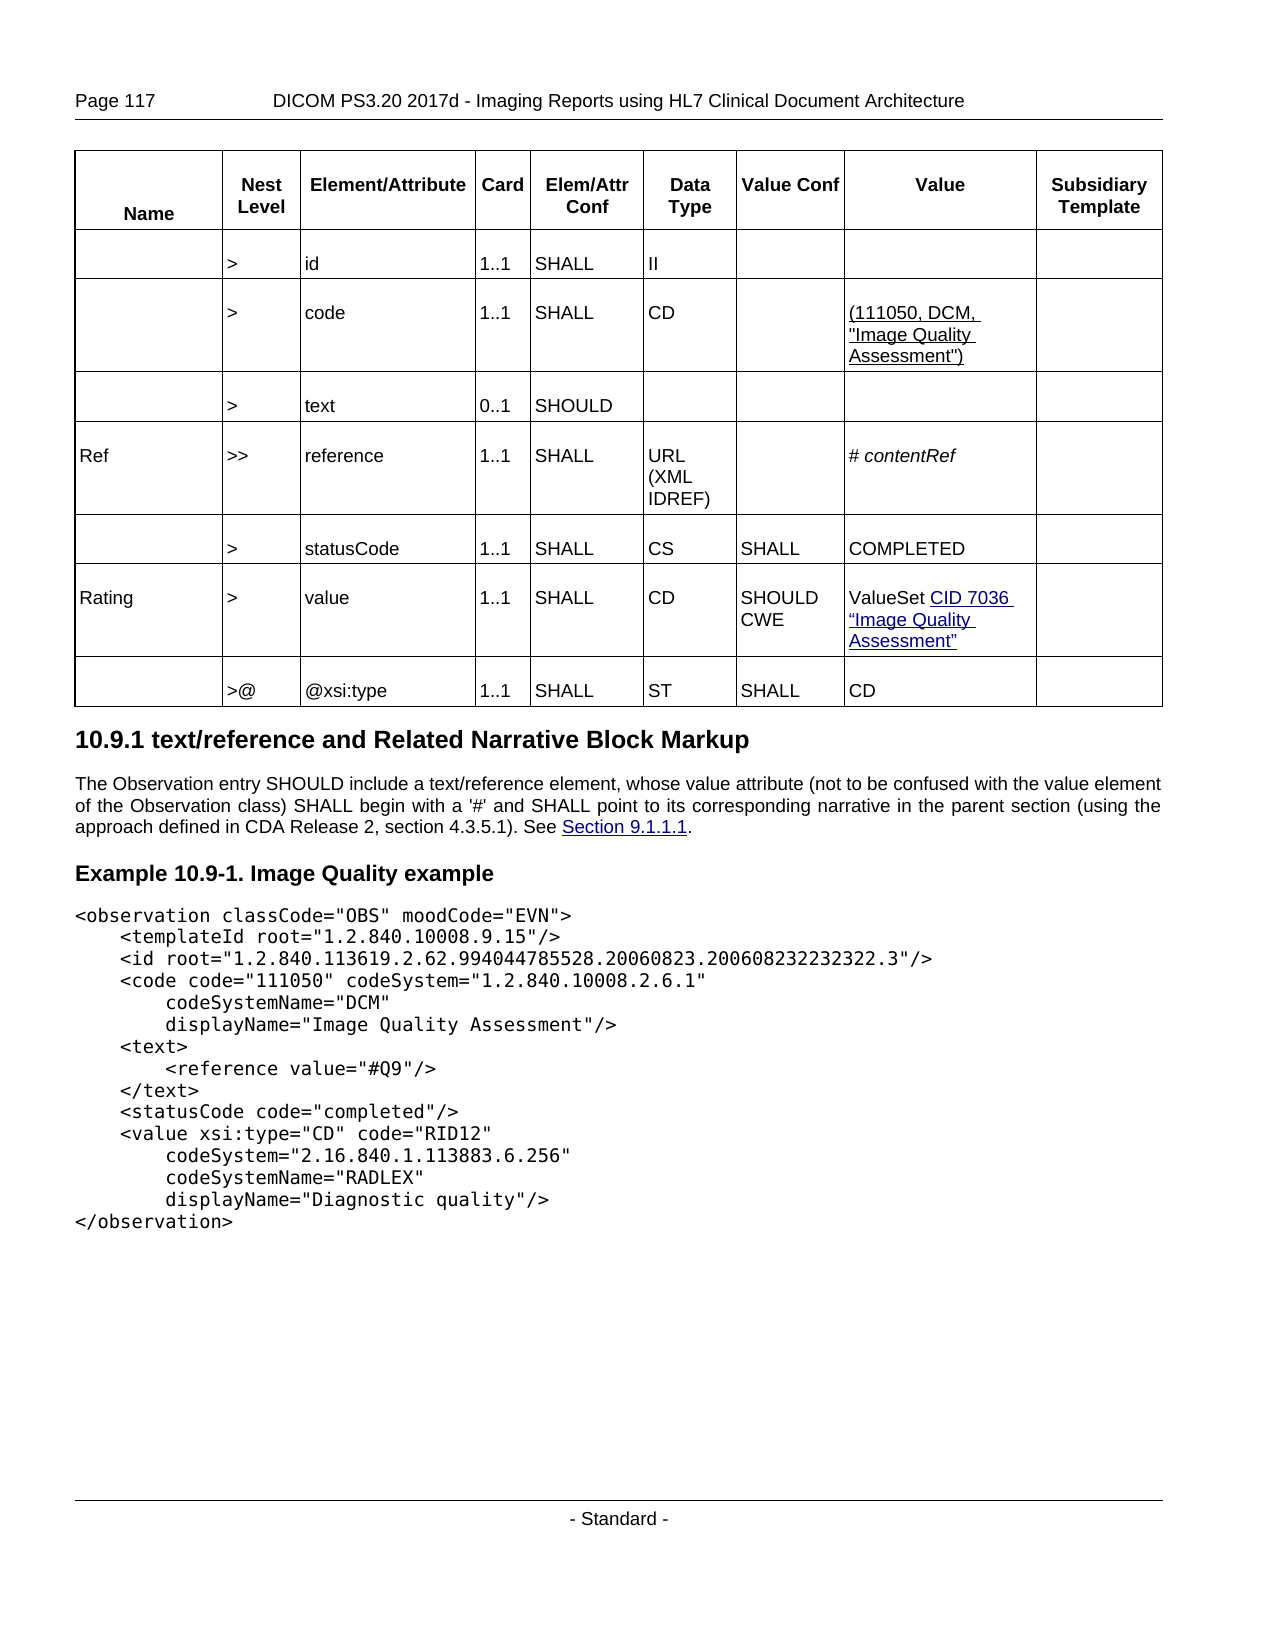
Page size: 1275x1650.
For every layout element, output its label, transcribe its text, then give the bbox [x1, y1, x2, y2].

table_cell 1..1 [476, 657, 530, 706]
table_cell value [301, 564, 475, 656]
table_cell > [223, 515, 300, 563]
table_cell SHALL [737, 657, 844, 706]
table_cell SHALL [531, 657, 643, 706]
table_cell > [223, 564, 300, 656]
table_cell [845, 230, 1036, 278]
table_header Name [76, 151, 222, 228]
table_cell 1..1 [476, 230, 530, 278]
table_cell 1..1 [476, 564, 530, 656]
table_cell > [223, 279, 300, 371]
table_header Data Type [644, 151, 736, 228]
table_cell [76, 372, 222, 421]
table_cell # content​Ref [845, 422, 1036, 513]
text The Observation entry SHOULD include a text/reference element, whose value attribute (not to be confused with the value element of the Observation class) SHALL begin with a '#' and SHALL point to its corresponding narrative in the parent section (using the approach defined in CDA Release 2, section 4.3.5.1). See Section 9.1.1.1. [75, 773, 1162, 838]
table_cell [1037, 372, 1162, 421]
table_cell SHALL [531, 230, 643, 278]
table_cell code [301, 279, 475, 371]
table_cell CD [644, 279, 736, 371]
table_cell (111050, DCM, "Image Quality Assessment") [845, 279, 1036, 371]
table_cell [737, 422, 844, 513]
table_cell 0..1 [476, 372, 530, 421]
text Example 10.9-1. Image Quality example [75, 860, 1162, 886]
table_header Element/​Attribute [301, 151, 475, 228]
table_header Value Conf [737, 151, 844, 228]
table_cell ST [644, 657, 736, 706]
text <observation classCode="OBS" moodCode="EVN"> <templateId root="1.2.840.10008.9.15"/> <id root="1.2.840.113619.2.62.994044785528.20060823.200608232232322.3"/> <code code="111050" codeSystem="1.2.840.10008.2.6.1" codeSystemName="DCM" displayName="Image Quality Assessment"/> <text> <reference value="#Q9"/> </text> <statusCode code="completed"/> <value xsi:type="CD" code="RID12" codeSystem="2.16.840.1.113883.6.256" codeSystemName="RADLEX" displayName="Diagnostic quality"/> </observation> [75, 905, 1162, 1233]
table_header Card [476, 151, 530, 228]
table_cell II [644, 230, 736, 278]
table_cell SHOULD CWE [737, 564, 844, 656]
table_cell COMPLETED [845, 515, 1036, 563]
table_cell SHALL [531, 422, 643, 513]
table_cell [76, 230, 222, 278]
table_cell SHALL [531, 515, 643, 563]
table_cell status​Code [301, 515, 475, 563]
table_cell 1..1 [476, 515, 530, 563]
table_cell >@ [223, 657, 300, 706]
table_cell Ref [76, 422, 222, 513]
table_cell [1037, 564, 1162, 656]
table_cell >> [223, 422, 300, 513]
table_cell SHALL [531, 279, 643, 371]
table_cell SHOULD [531, 372, 643, 421]
table_cell [76, 515, 222, 563]
table_cell text [301, 372, 475, 421]
table_header Value [845, 151, 1036, 228]
table_cell reference [301, 422, 475, 513]
table_cell 1..1 [476, 422, 530, 513]
table_cell [76, 279, 222, 371]
table_cell CD [845, 657, 1036, 706]
table_cell [845, 372, 1036, 421]
table_cell [1037, 515, 1162, 563]
table_cell [76, 657, 222, 706]
table_cell @xsi:type [301, 657, 475, 706]
table_cell SHALL [531, 564, 643, 656]
table_cell > [223, 230, 300, 278]
table_cell > [223, 372, 300, 421]
table_cell [1037, 657, 1162, 706]
table_header Subsidiary Template [1037, 151, 1162, 228]
table_header Elem/Attr Conf [531, 151, 643, 228]
text 10.9.1 text/reference and Related Narrative Block Markup [75, 725, 1162, 754]
table_cell URL (XML IDREF) [644, 422, 736, 513]
table_cell Rating [76, 564, 222, 656]
table_cell [1037, 422, 1162, 513]
table_cell CD [644, 564, 736, 656]
table_cell [737, 279, 844, 371]
table_cell SHALL [737, 515, 844, 563]
table_header Nest Level [223, 151, 300, 228]
table_cell CS [644, 515, 736, 563]
table_cell [1037, 230, 1162, 278]
table_cell id [301, 230, 475, 278]
table_cell ValueSet CID 7036 “Image Quality Assessment” [845, 564, 1036, 656]
table_cell [737, 372, 844, 421]
table_cell [644, 372, 736, 421]
table_cell [737, 230, 844, 278]
table_cell 1..1 [476, 279, 530, 371]
table_cell [1037, 279, 1162, 371]
